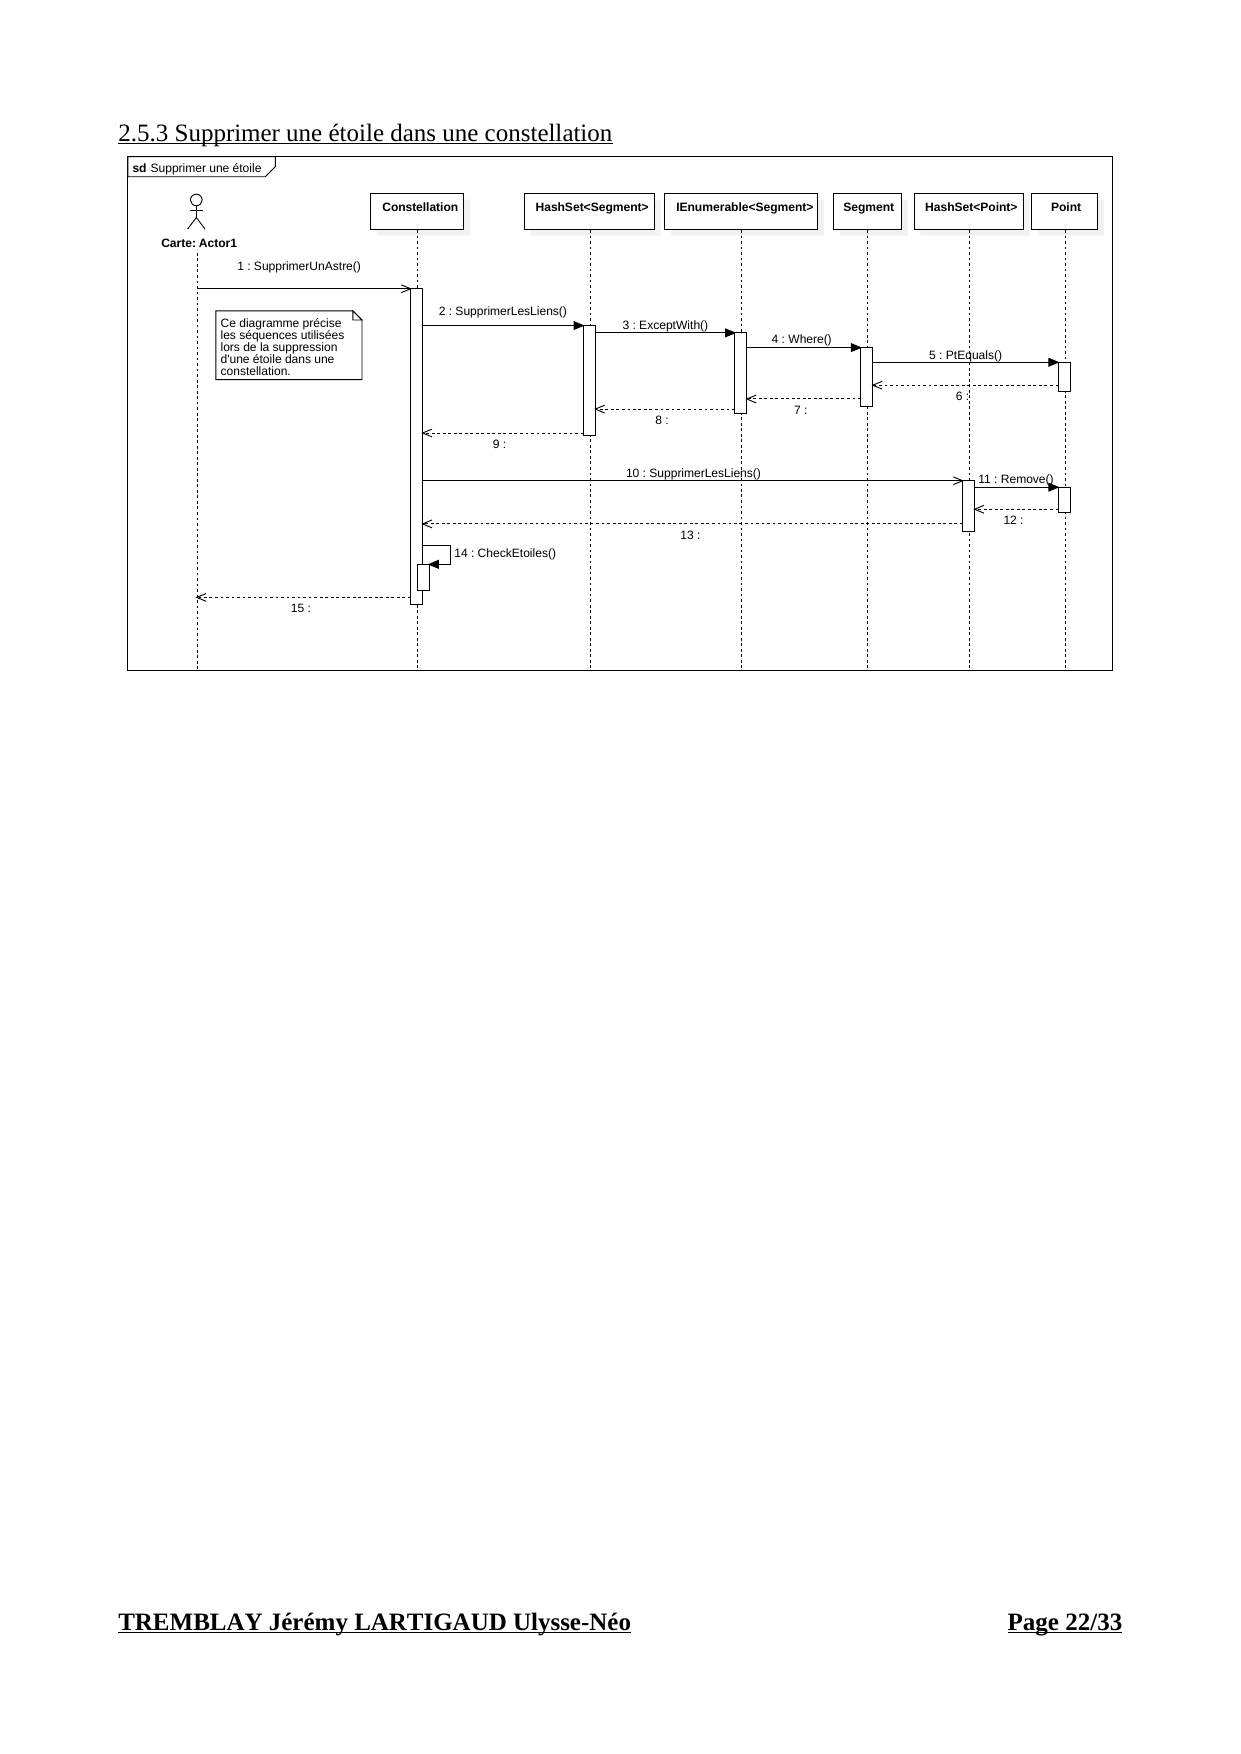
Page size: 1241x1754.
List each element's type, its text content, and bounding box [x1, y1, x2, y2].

text 2.5.3 Supprimer une étoile dans une constellation [118, 118, 1122, 147]
